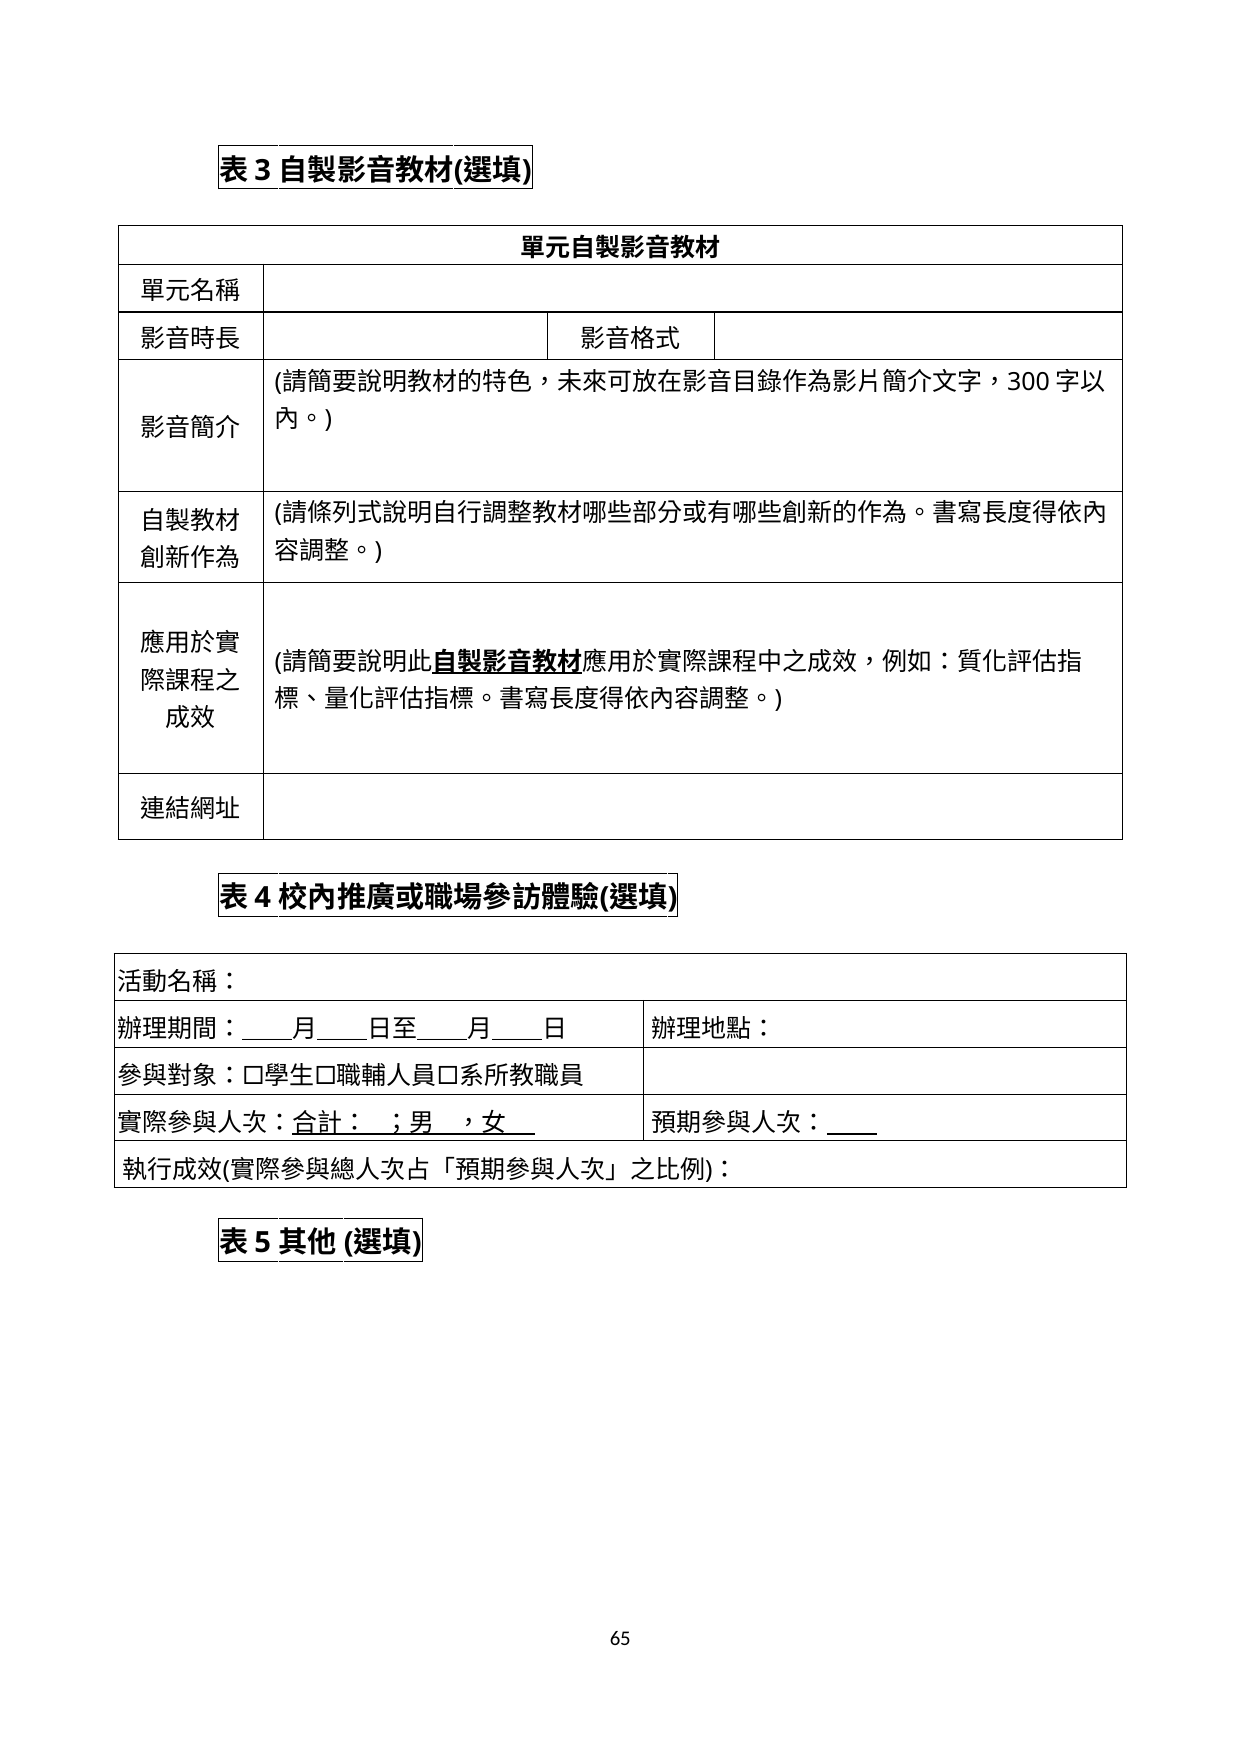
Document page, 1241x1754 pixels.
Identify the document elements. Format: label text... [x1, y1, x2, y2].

text [533, 150, 1122, 187]
text [678, 878, 1122, 915]
table_cell [264, 774, 1122, 839]
table_cell 連結網址 [119, 774, 263, 839]
table_cell (請條列式說明自行調整教材哪些部分或有哪些創新的作為。書寫長度得依內容調整。) [264, 492, 1122, 582]
table_cell 影音時長 [119, 313, 263, 359]
table_cell 執行成效(實際參與總人次占「預期參與人次」之比例)： [115, 1141, 1126, 1187]
table_cell 辦理期間：＿＿月＿＿日至＿＿月＿＿日 [115, 1001, 643, 1047]
text 表3 自製影音教材(選填) [219, 150, 532, 187]
table_header 活動名稱： [115, 954, 1126, 1000]
text [423, 1222, 1122, 1260]
table_cell (請簡要說明此自製影音教材應用於實際課程中之成效，例如：質化評估指標、量化評估指標。書寫長度得依內容調整。) [264, 583, 1122, 773]
table_cell 影音格式 [548, 313, 714, 359]
table_cell 實際參與人次：合計： ；男 ，女 [115, 1095, 643, 1140]
table_header 單元自製影音教材 [119, 226, 1122, 263]
table_cell 應用於實際課程之成效 [119, 583, 263, 773]
table_cell (請簡要說明教材的特色，未來可放在影音目錄作為影片簡介文字，300字以內。) [264, 360, 1122, 491]
table_cell 自製教材 創新作為 [119, 492, 263, 582]
table_cell [644, 1048, 1126, 1093]
table_cell 辦理地點： [644, 1001, 1126, 1047]
table_cell 單元名稱 [119, 265, 263, 311]
table_cell [264, 265, 1122, 311]
text 表4 校內推廣或職場參訪體驗(選填) [219, 878, 677, 915]
table_cell 參與對象：學生職輔人員系所教職員 [115, 1048, 643, 1093]
table_cell [715, 313, 1122, 359]
table_cell 預期參與人次： [644, 1095, 1126, 1140]
table_cell 影音簡介 [119, 360, 263, 491]
table_cell [264, 313, 547, 359]
text 表5 其他 (選填) [219, 1222, 422, 1260]
